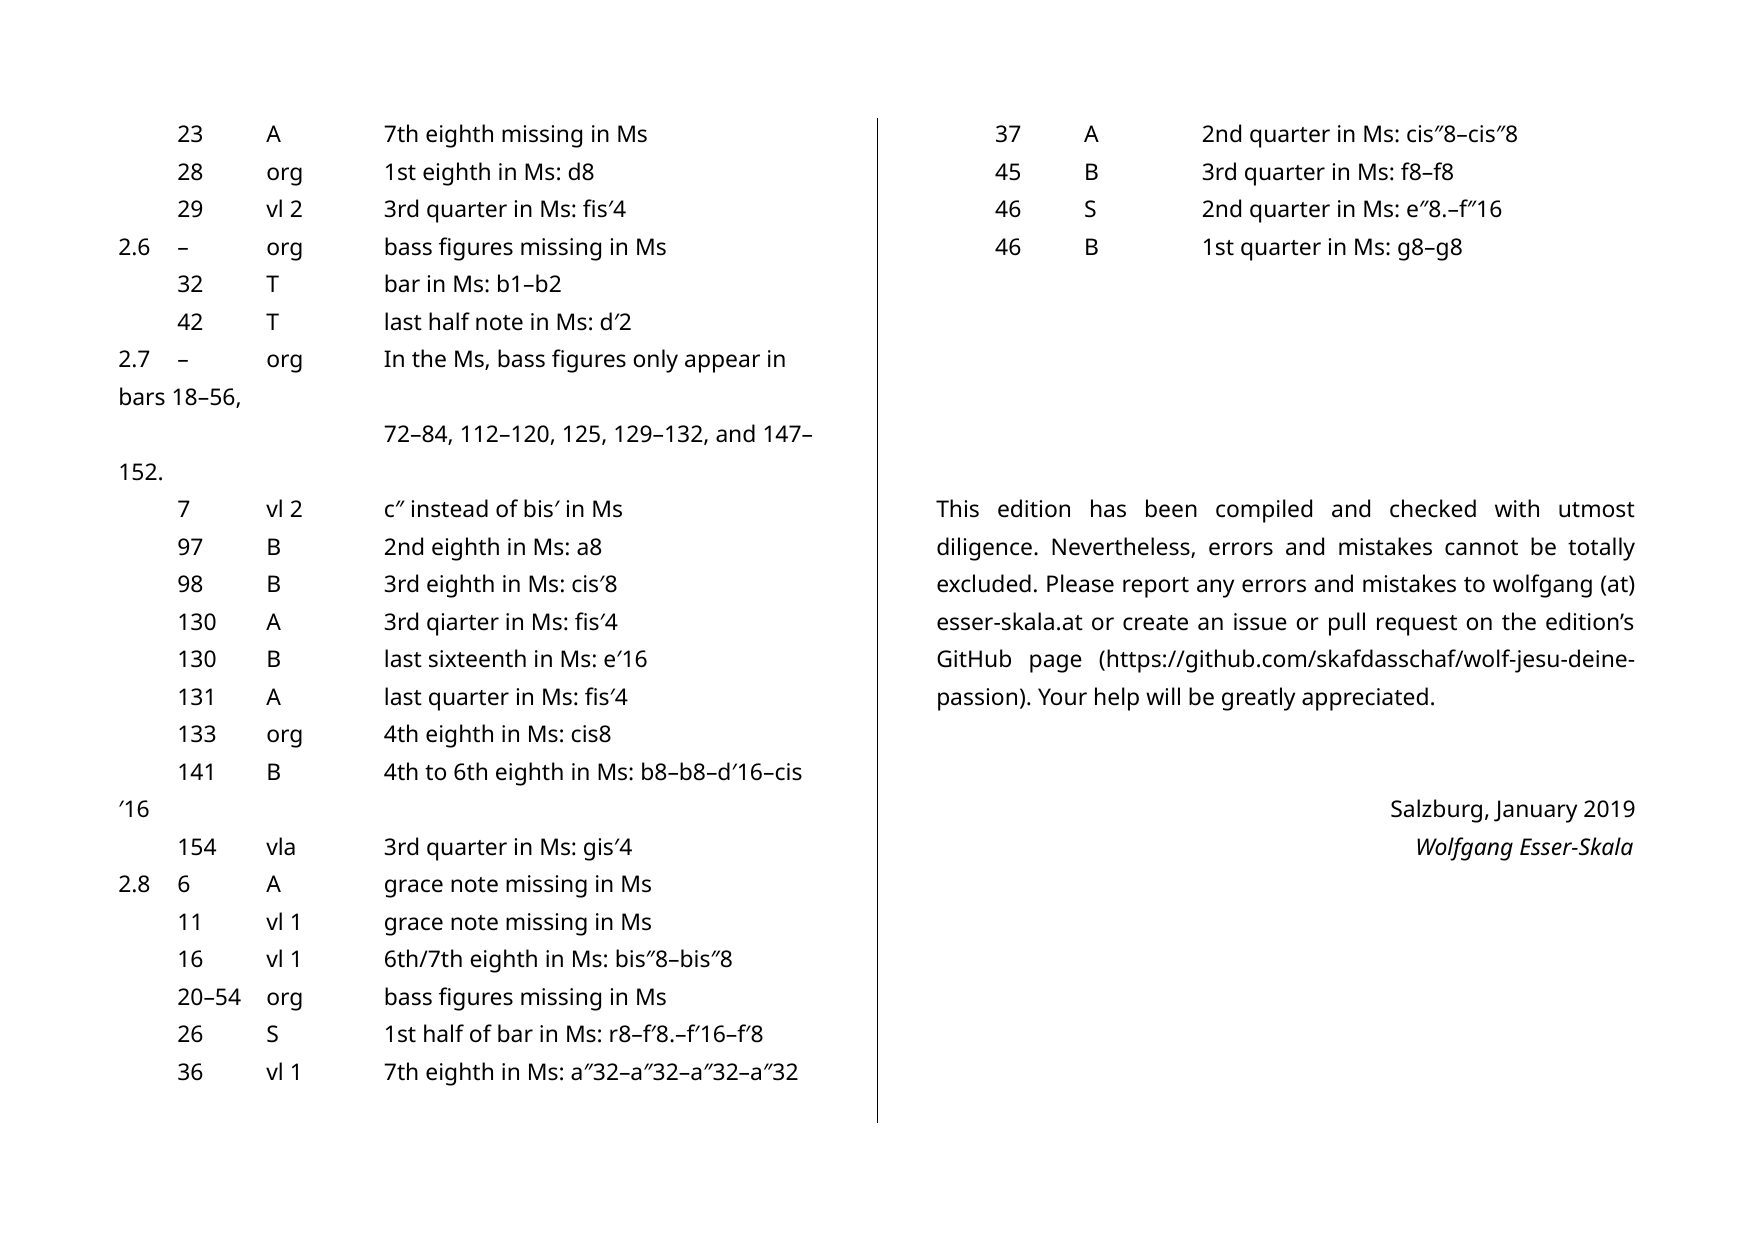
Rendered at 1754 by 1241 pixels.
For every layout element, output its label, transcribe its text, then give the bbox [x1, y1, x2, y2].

text 23 A 7th eighth missing in Ms 28 org 1st eighth in Ms: d8 29 vl 2 3rd quarter in Ms: fis′4 2.6 – org bass figures missing in Ms 32 T bar in Ms: b1–b2 42 T last half note in Ms: d′2 2.7 – org In the Ms, bass figures only appear in bars 18–56, 72–84, 112–120, 125, 129–132, and 147–152. 7 vl 2 c″ instead of bis′ in Ms 97 B 2nd eighth in Ms: a8 98 B 3rd eighth in Ms: cis′8 130 A 3rd qiarter in Ms: fis′4 130 B last sixteenth in Ms: e′16 131 A last quarter in Ms: fis′4 133 org 4th eighth in Ms: cis8 141 B 4th to 6th eighth in Ms: b8–b8–d′16–cis′16 154 vla 3rd quarter in Ms: gis′4 2.8 6 A grace note missing in Ms 11 vl 1 grace note missing in Ms 16 vl 1 6th/7th eighth in Ms: bis″8–bis″8 20–54 org bass figures missing in Ms 26 S 1st half of bar in Ms: r8–f′8.–f′16–f′8 36 vl 1 7th eighth in Ms: a″32–a″32–a″32–a″32 [118, 118, 818, 1087]
text 37 A 2nd quarter in Ms: cis″8–cis″8 45 B 3rd quarter in Ms: f8–f8 46 S 2nd quarter in Ms: e″8.–f″16 46 B 1st quarter in Ms: g8–g8 [936, 118, 1636, 487]
text Salzburg, January 2019 Wolfgang Esser-Skala [936, 793, 1636, 862]
text This edition has been compiled and checked with utmost diligence. Nevertheless, errors and mistakes cannot be totally excluded. Please report any errors and mistakes to wolfgang (at) esser-skala.at or create an issue or pull request on the edition’s GitHub page (https://github.com/skafdasschaf/wolf-jesu-deine-passion). Your help will be greatly appreciated. [936, 493, 1636, 712]
